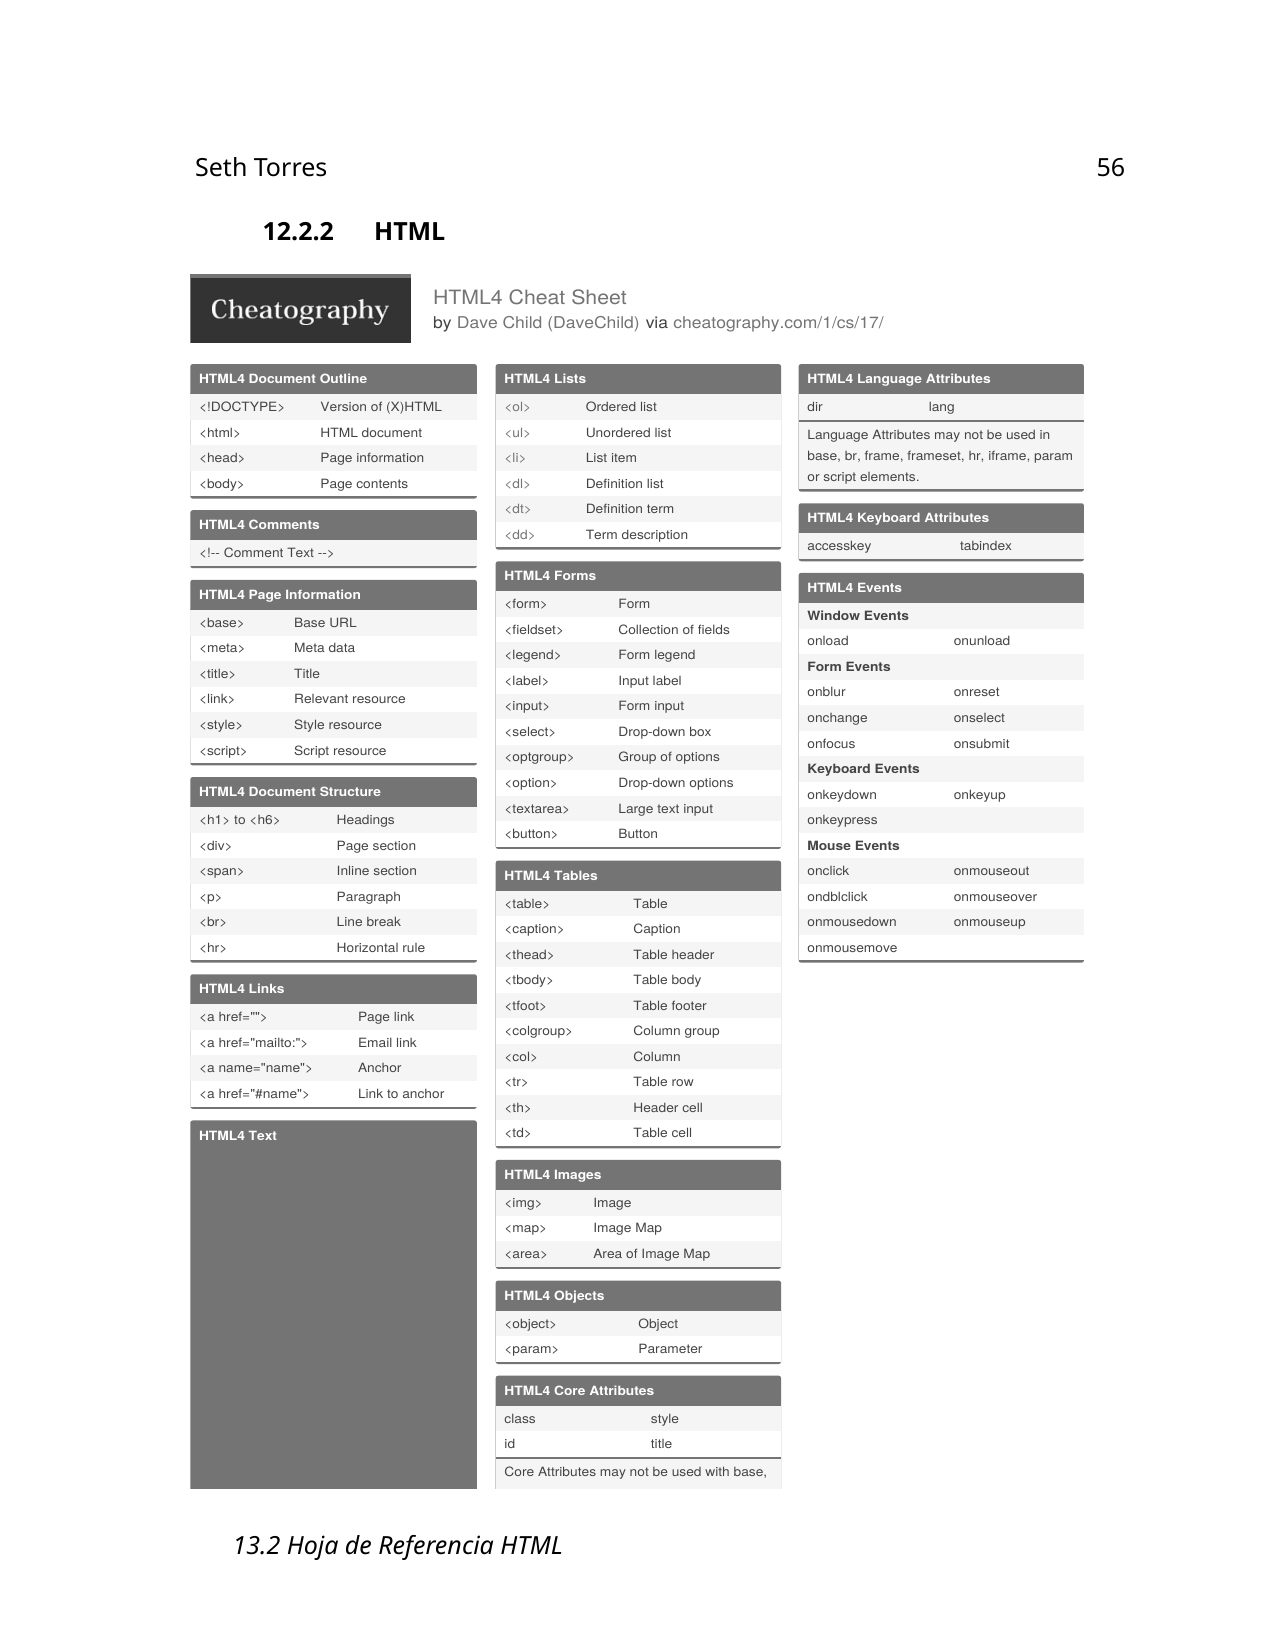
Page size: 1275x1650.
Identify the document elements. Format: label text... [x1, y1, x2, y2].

subtitle [187, 257, 1087, 269]
subtitle HTML [262, 213, 1125, 248]
text 13.2 Hoja de Referencia HTML [187, 1494, 1087, 1561]
